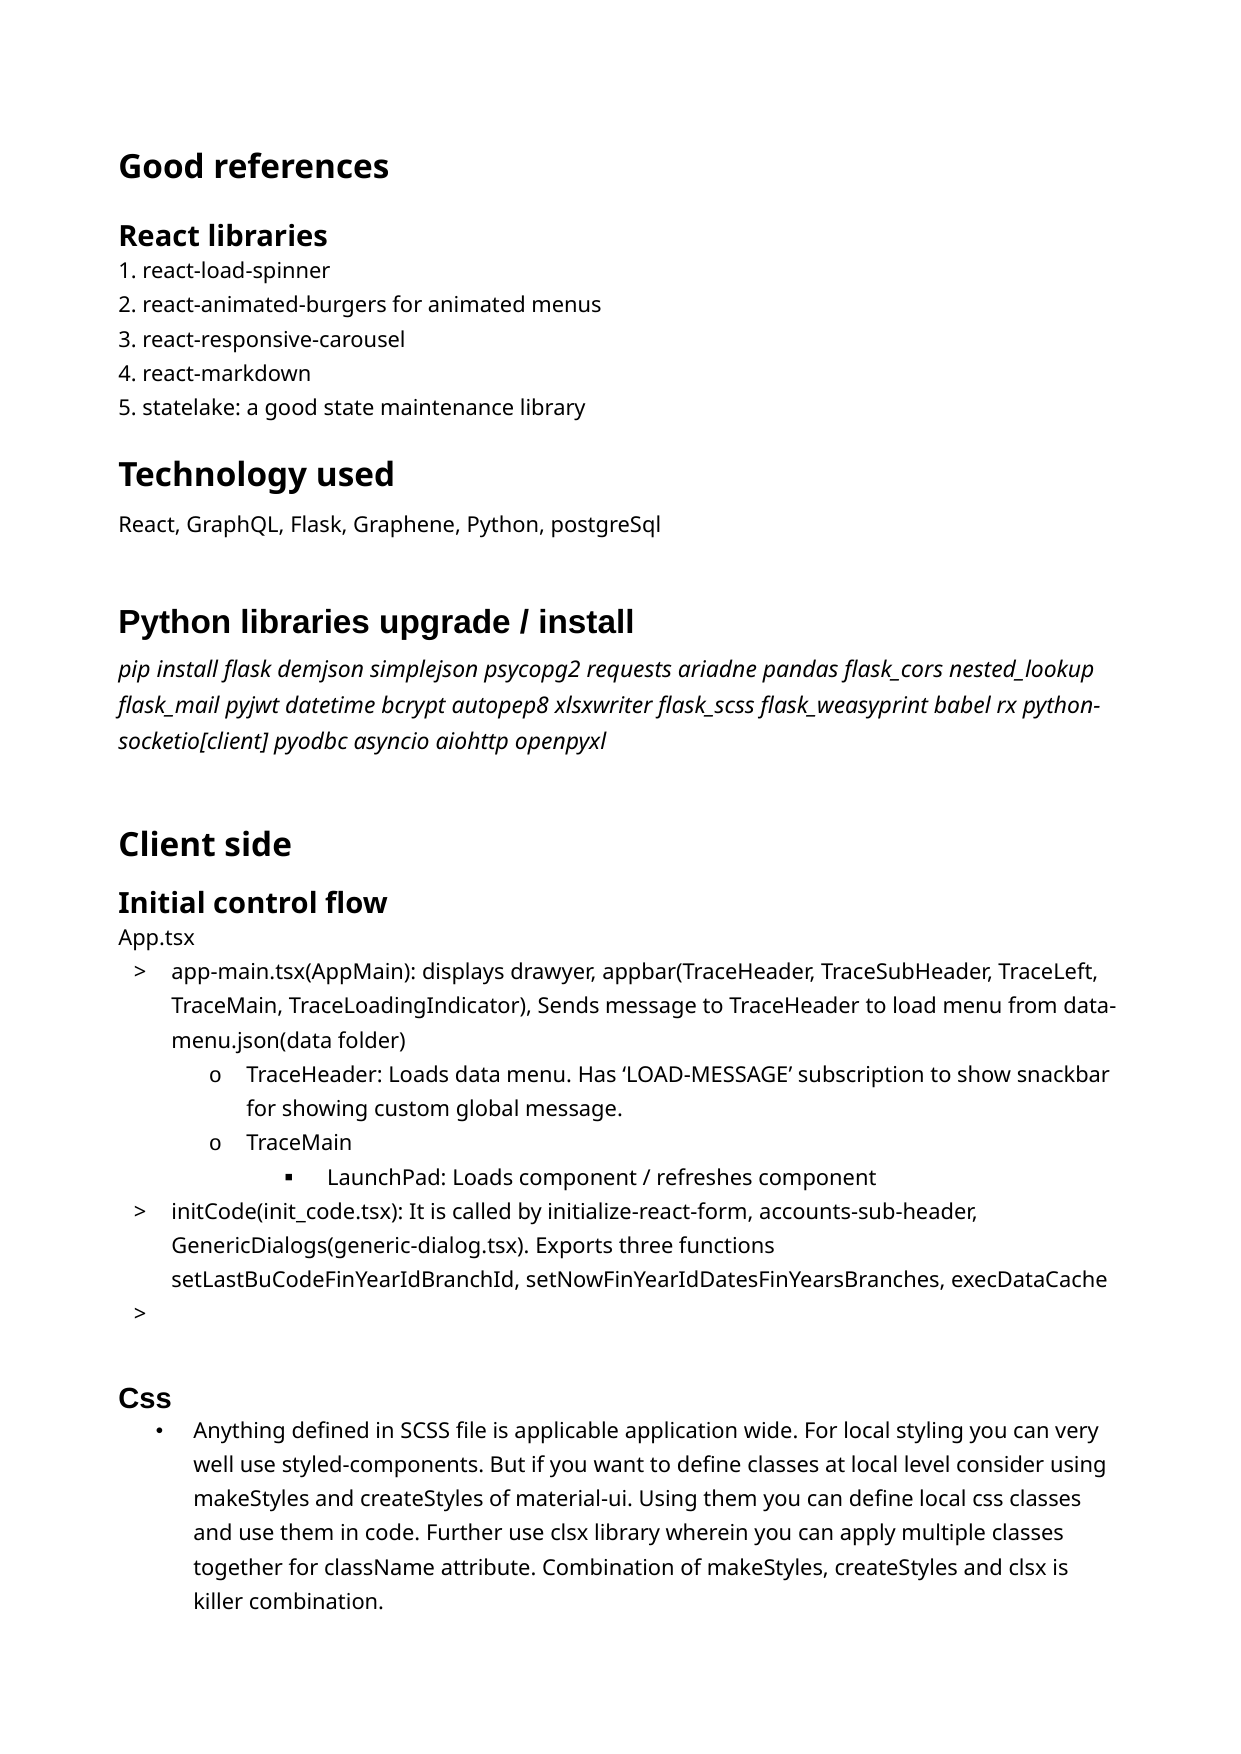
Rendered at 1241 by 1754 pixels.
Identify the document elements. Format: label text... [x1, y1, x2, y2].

text App.tsx [118, 922, 1122, 952]
subtitle Python libraries upgrade / install [118, 602, 1122, 641]
text React, GraphQL, Flask, Graphene, Python, postgreSql [118, 509, 1122, 539]
list Anything defined in SCSS file is applicable application wide. For local styling you can very well use styled-components. But if you want to define classes at local level consider using makeStyles and createStyles of material-ui. Using them you can define local css classes and use them in code. Further use clsx library wherein you can apply multiple classes together for className attribute. Combination of makeStyles, createStyles and clsx is killer combination. [156, 1415, 1122, 1616]
list initCode(init_code.tsx): It is called by initialize-react-form, accounts-sub-header, GenericDialogs(generic-dialog.tsx). Exports three functions setLastBuCodeFinYearIdBranchId, setNowFinYearIdDatesFinYearsBranches, execDataCache [134, 1196, 1122, 1294]
text 5. statelake: a good state maintenance library [118, 392, 1122, 422]
list TraceHeader: Loads data menu. Has ‘LOAD-MESSAGE’ subscription to show snackbar for showing custom global message. [209, 1059, 1122, 1123]
subtitle Css [118, 1381, 1122, 1415]
list TraceMain [209, 1127, 1122, 1157]
list app-main.tsx(AppMain): displays drawyer, appbar(TraceHeader, TraceSubHeader, TraceLeft, TraceMain, TraceLoadingIndicator), Sends message to TraceHeader to load menu from data-menu.json(data folder) [134, 956, 1122, 1054]
list LaunchPad: Loads component / refreshes component [284, 1162, 1122, 1192]
text 4. react-markdown [118, 358, 1122, 388]
text pip install flask demjson simplejson psycopg2 requests ariadne pandas flask_cors nested_lookup flask_mail pyjwt datetime bcrypt autopep8 xlsxwriter flask_scss flask_weasyprint babel rx python-socketio[client] pyodbc asyncio aiohttp openpyxl [118, 653, 1122, 756]
subtitle Client side [118, 820, 1122, 866]
subtitle Good references [118, 143, 1122, 188]
subtitle Initial control flow [118, 882, 1122, 922]
text 3. react-responsive-carousel [118, 324, 1122, 353]
text 1. react-load-spinner [118, 255, 1122, 285]
subtitle Technology used [118, 451, 1122, 497]
subtitle React libraries [118, 216, 1122, 255]
text 2. react-animated-burgers for animated menus [118, 289, 1122, 319]
